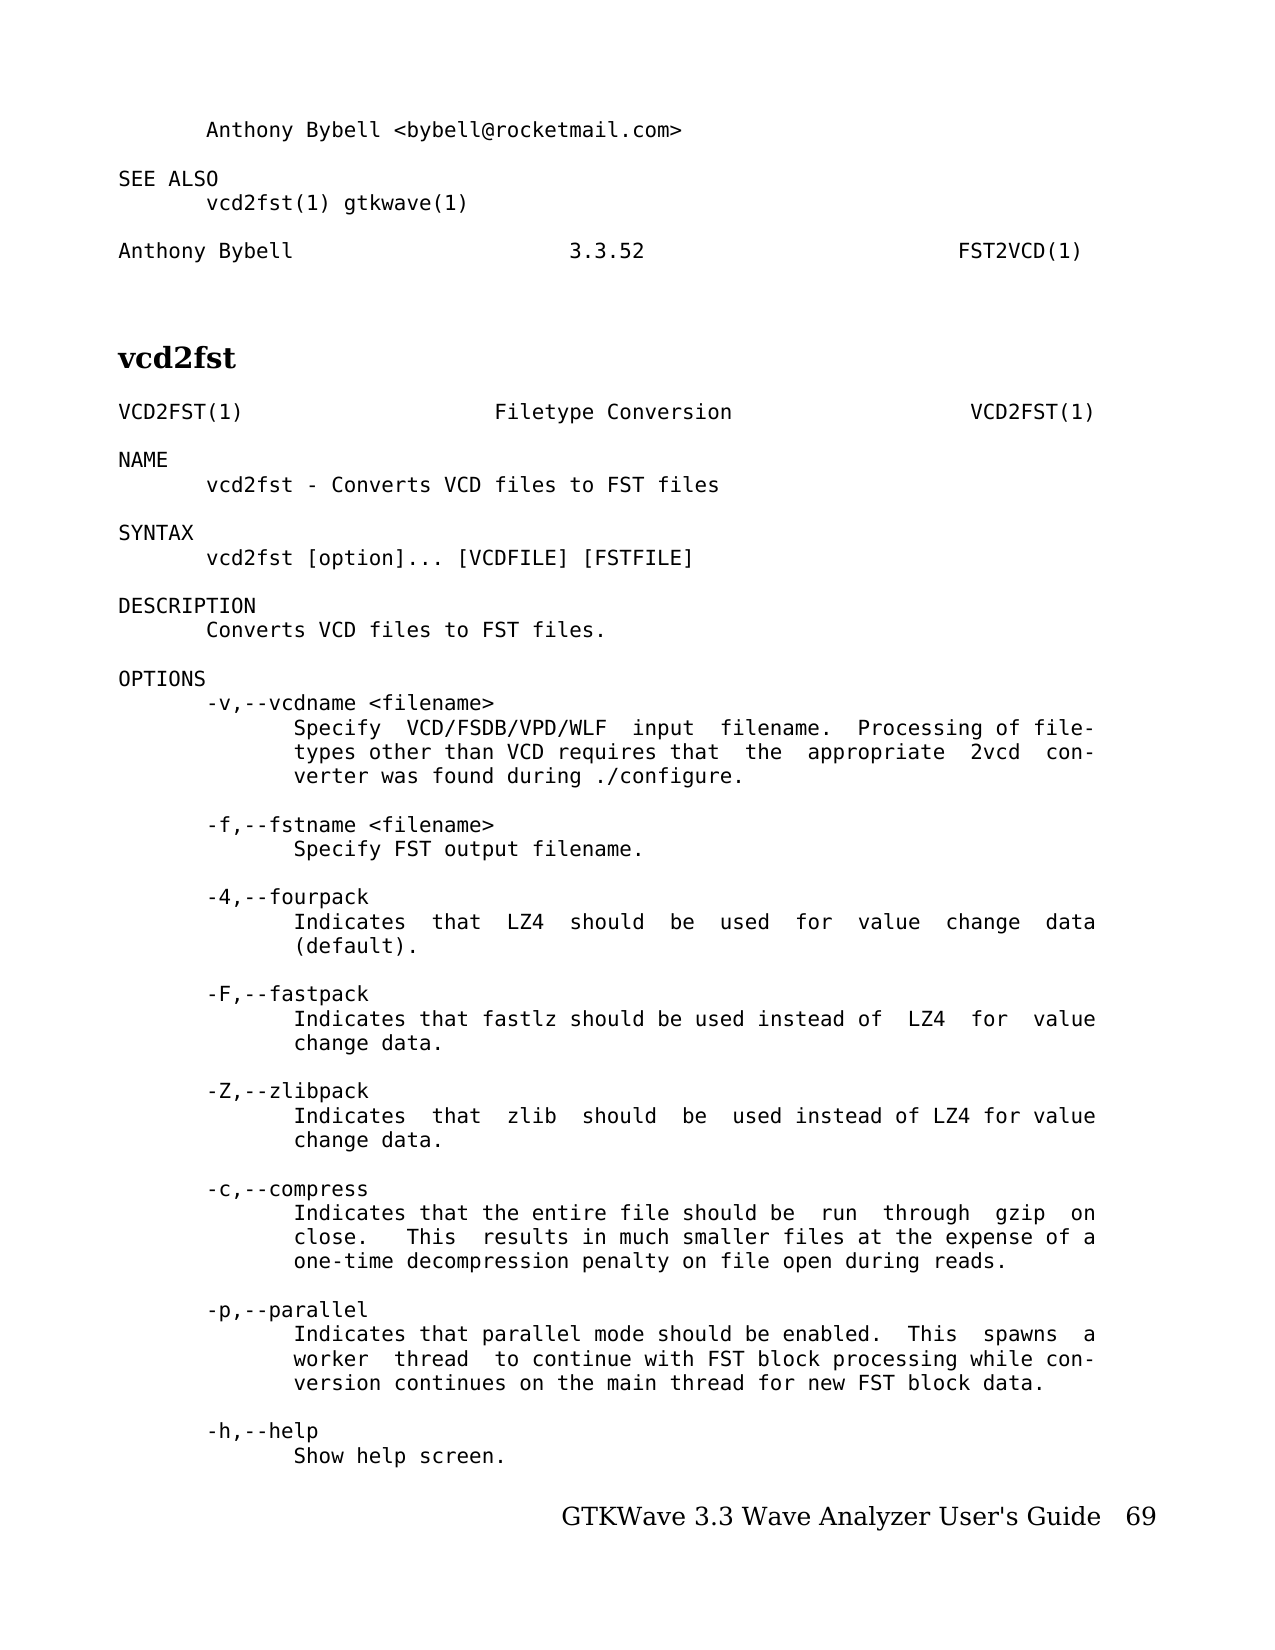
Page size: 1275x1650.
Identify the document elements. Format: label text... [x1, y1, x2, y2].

text -v,--vcdname <filename> [118, 691, 1157, 716]
text -c,--compress [118, 1177, 1157, 1201]
text types other than VCD requires that the appropriate 2vcd con- [118, 740, 1157, 764]
text vcd2fst [option]... [VCDFILE] [FSTFILE] [118, 546, 1157, 570]
text close. This results in much smaller files at the expense of a [118, 1225, 1157, 1249]
text -F,--fastpack [118, 982, 1157, 1007]
text Indicates that zlib should be used instead of LZ4 for value [118, 1104, 1157, 1128]
text -4,--fourpack [118, 885, 1157, 910]
text Specify FST output filename. [118, 837, 1157, 861]
text Anthony Bybell <bybell@rocketmail.com> [118, 118, 1157, 142]
text Anthony Bybell 3.3.52 FST2VCD(1) [118, 239, 1157, 264]
text DESCRIPTION [118, 594, 1157, 618]
text VCD2FST(1) Filetype Conversion VCD2FST(1) [118, 400, 1157, 424]
text NAME [118, 448, 1157, 473]
text Show help screen. [118, 1444, 1157, 1468]
subtitle vcd2fst [118, 341, 1157, 376]
text Indicates that the entire file should be run through gzip on [118, 1201, 1157, 1225]
text OPTIONS [118, 667, 1157, 691]
text Specify VCD/FSDB/VPD/WLF input filename. Processing of file- [118, 716, 1157, 740]
text worker thread to continue with FST block processing while con‐ [118, 1347, 1157, 1371]
text -f,--fstname <filename> [118, 813, 1157, 837]
text version continues on the main thread for new FST block data. [118, 1371, 1157, 1395]
text (default). [118, 934, 1157, 958]
text one-time decompression penalty on file open during reads. [118, 1249, 1157, 1274]
text -p,--parallel [118, 1298, 1157, 1322]
text vcd2fst(1) gtkwave(1) [118, 191, 1157, 215]
text Indicates that LZ4 should be used for value change data [118, 910, 1157, 934]
text SYNTAX [118, 521, 1157, 546]
text change data. [118, 1031, 1157, 1055]
text vcd2fst - Converts VCD files to FST files [118, 473, 1157, 497]
text -h,--help [118, 1419, 1157, 1444]
text verter was found during ./configure. [118, 764, 1157, 788]
text -Z,--zlibpack [118, 1079, 1157, 1104]
text Indicates that parallel mode should be enabled. This spawns a [118, 1322, 1157, 1347]
text Indicates that fastlz should be used instead of LZ4 for value [118, 1007, 1157, 1031]
text Converts VCD files to FST files. [118, 618, 1157, 643]
text change data. [118, 1128, 1157, 1152]
text SEE ALSO [118, 167, 1157, 191]
